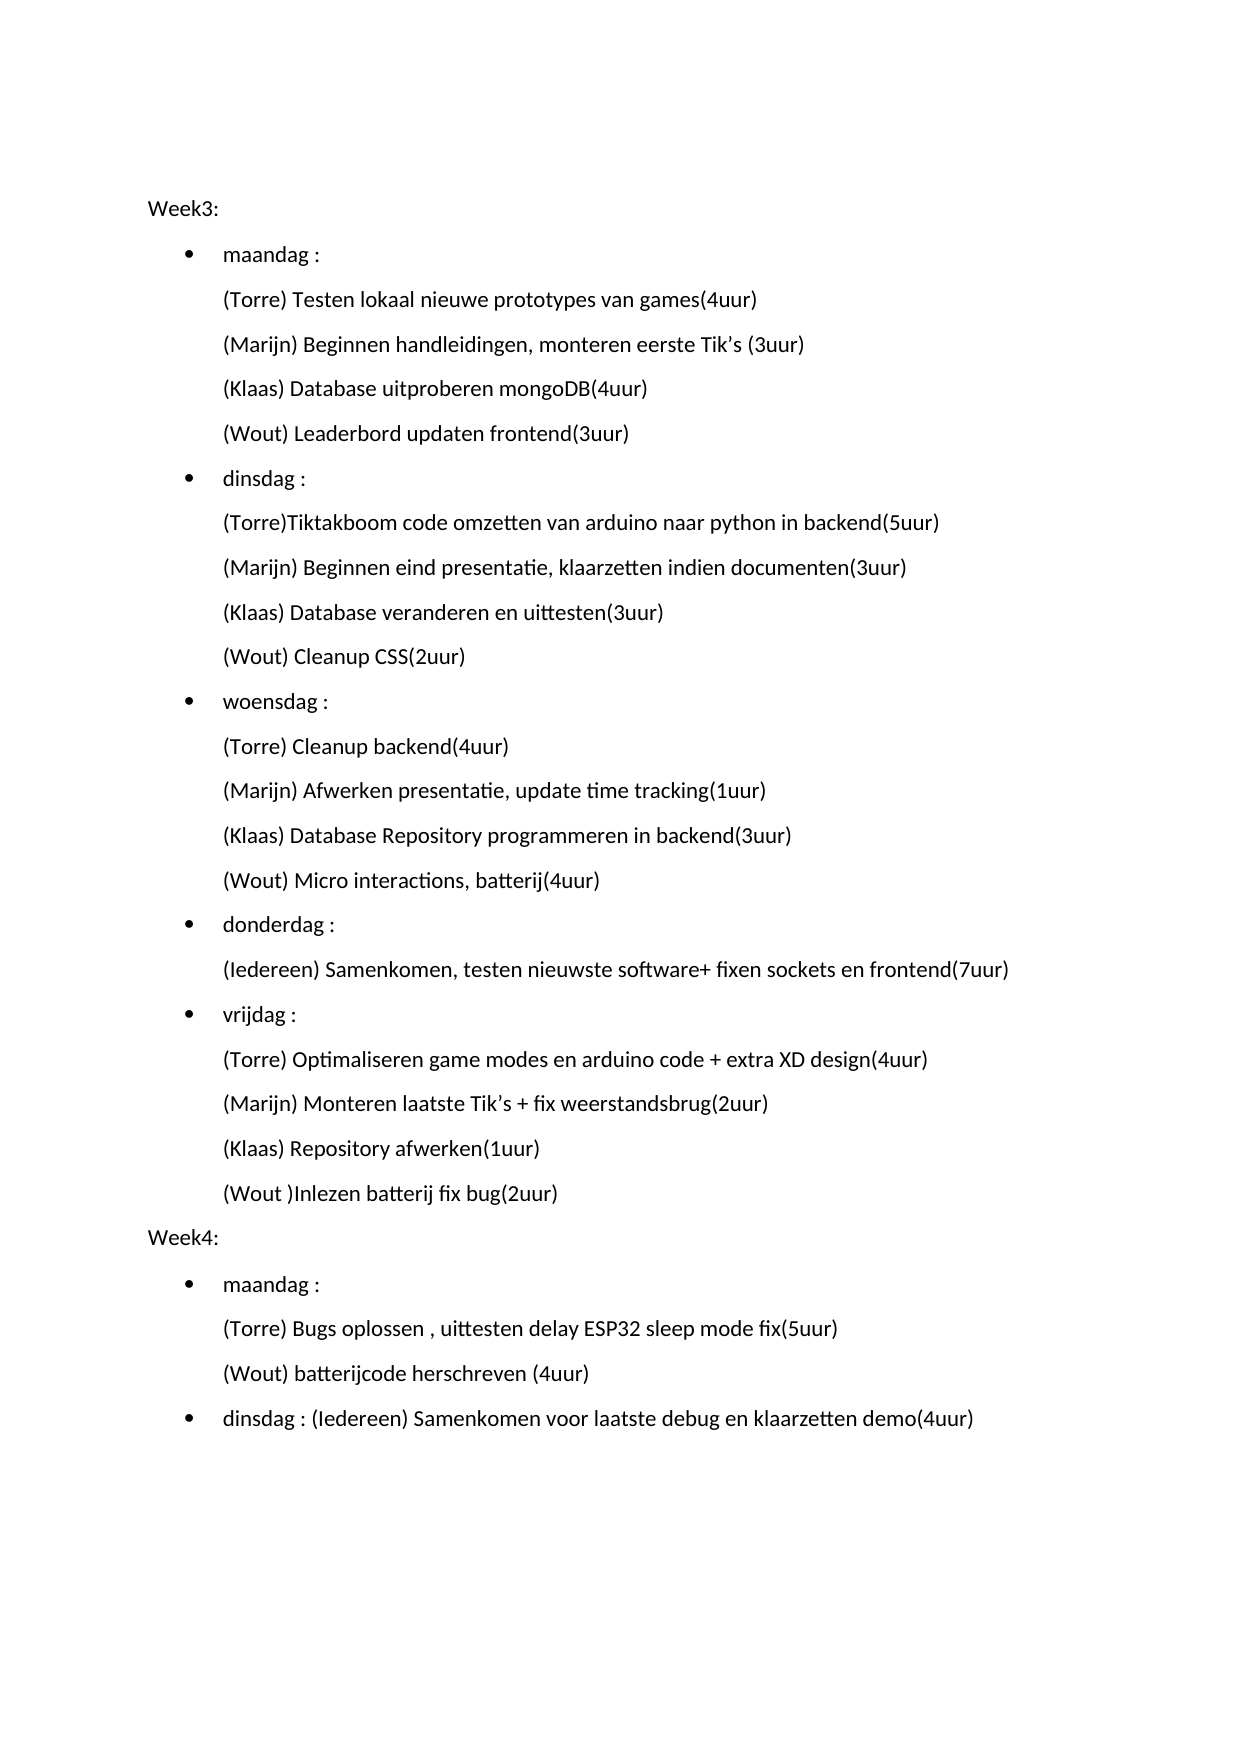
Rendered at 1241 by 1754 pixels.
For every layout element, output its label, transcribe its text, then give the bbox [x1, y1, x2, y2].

text (Klaas) Database Repository programmeren in backend(3uur) [223, 821, 1093, 849]
text (Torre)Tiktakboom code omzetten van arduino naar python in backend(5uur) [223, 508, 1093, 536]
list maandag : [185, 240, 1093, 268]
list maandag : [185, 1270, 1093, 1298]
text (Torre) Testen lokaal nieuwe prototypes van games(4uur) [223, 285, 1093, 313]
text (Iedereen) Samenkomen, testen nieuwste software+ fixen sockets en frontend(7uur) [223, 955, 1093, 983]
text Week4: [148, 1223, 1093, 1251]
text (Wout) Cleanup CSS(2uur) [223, 642, 1093, 671]
text (Klaas) Repository afwerken(1uur) [223, 1134, 1093, 1162]
list donderdag : [185, 911, 1093, 939]
text (Torre) Bugs oplossen , uittesten delay ESP32 sleep mode fix(5uur) [223, 1314, 1093, 1342]
text (Torre) Optimaliseren game modes en arduino code + extra XD design(4uur) [223, 1045, 1093, 1073]
text (Klaas) Database veranderen en uittesten(3uur) [223, 598, 1093, 626]
text (Marijn) Beginnen eind presentatie, klaarzetten indien documenten(3uur) [223, 553, 1093, 581]
text (Wout )Inlezen batterij fix bug(2uur) [223, 1179, 1093, 1207]
text (Wout) batterijcode herschreven (4uur) [223, 1359, 1093, 1387]
text (Marijn) Afwerken presentatie, update time tracking(1uur) [223, 777, 1093, 804]
text (Klaas) Database uitproberen mongoDB(4uur) [223, 374, 1093, 402]
list dinsdag : (Iedereen) Samenkomen voor laatste debug en klaarzetten demo(4uur) [185, 1404, 1093, 1432]
list woensdag : [185, 687, 1093, 715]
text (Torre) Cleanup backend(4uur) [223, 732, 1093, 760]
text (Marijn) Monteren laatste Tik’s + fix weerstandsbrug(2uur) [223, 1089, 1093, 1117]
list dinsdag : [185, 464, 1093, 492]
text (Marijn) Beginnen handleidingen, monteren eerste Tik’s (3uur) [223, 330, 1093, 358]
text Week3: [148, 194, 1093, 222]
list vrijdag : [185, 1000, 1093, 1028]
text (Wout) Leaderbord updaten frontend(3uur) [223, 419, 1093, 447]
text (Wout) Micro interactions, batterij(4uur) [223, 866, 1093, 894]
